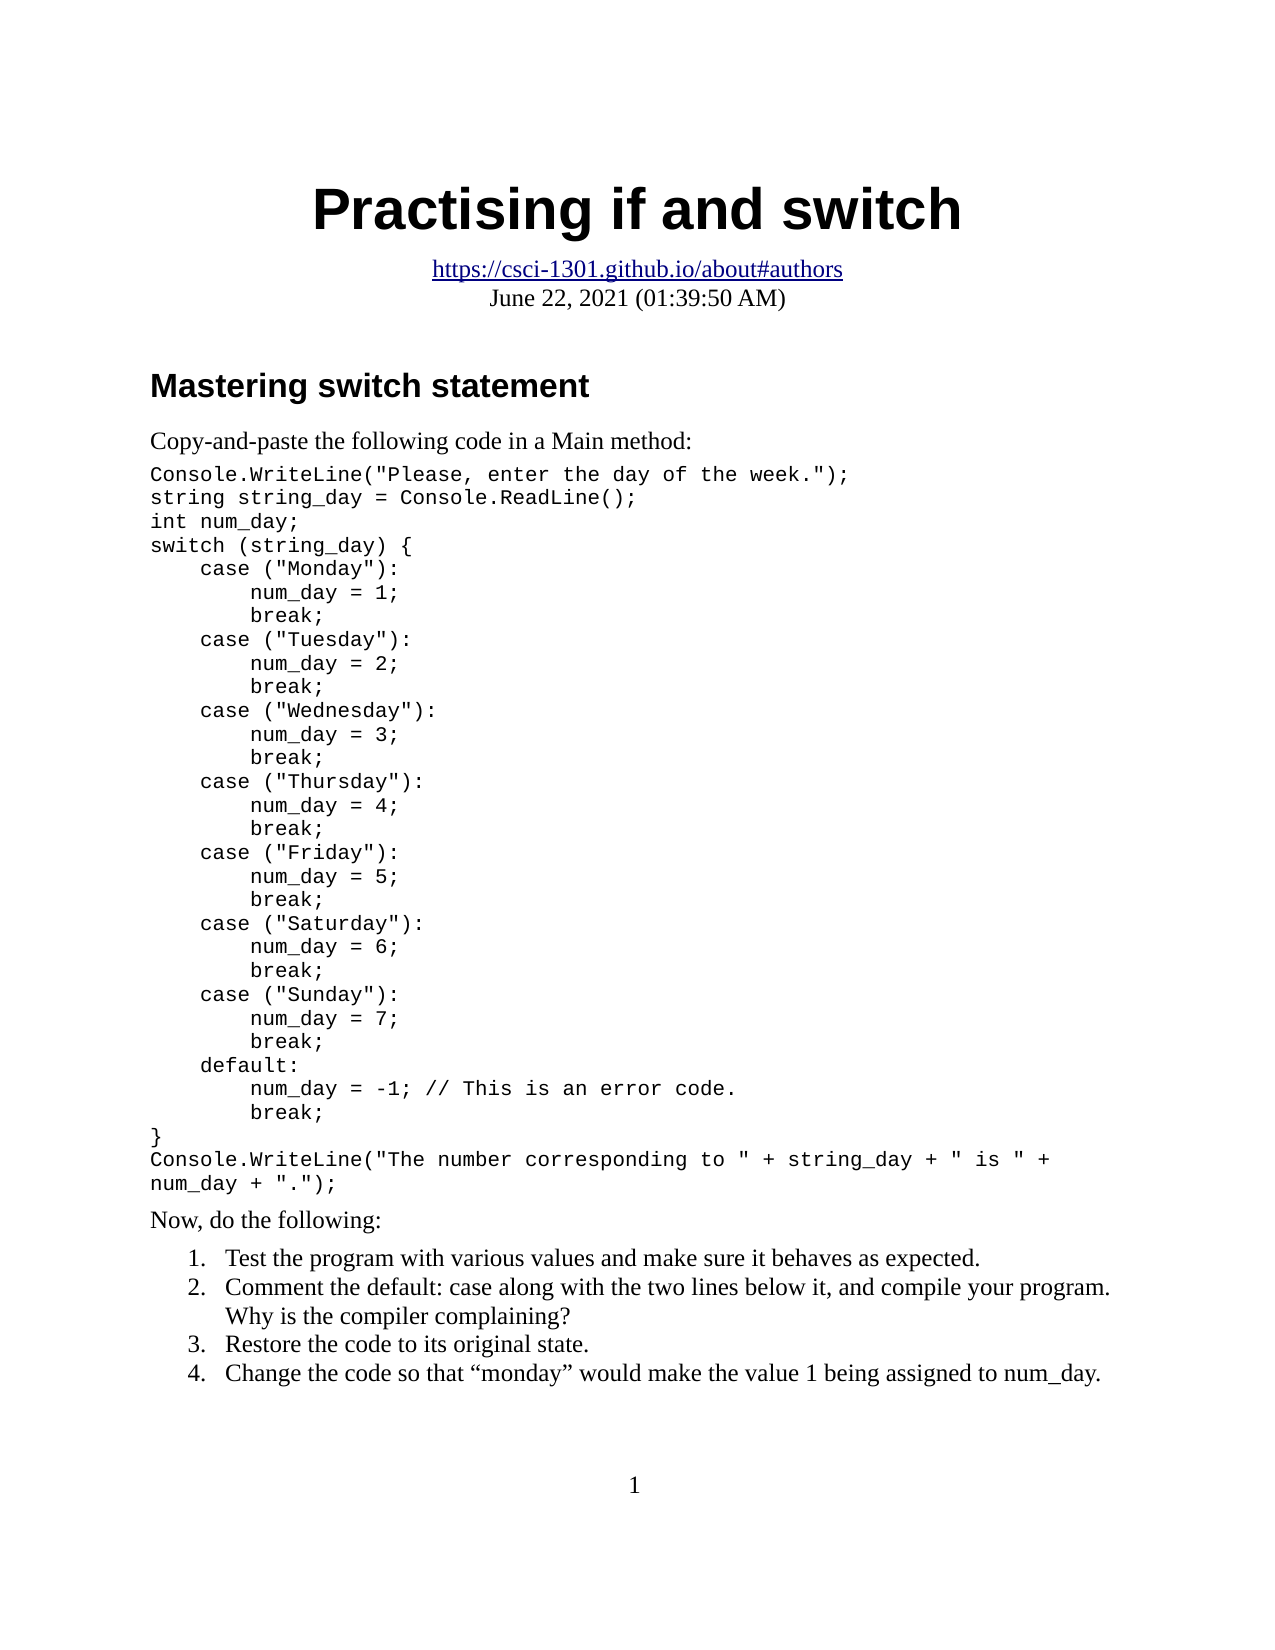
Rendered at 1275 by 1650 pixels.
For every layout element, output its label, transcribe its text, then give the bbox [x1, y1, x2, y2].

text num_day = 3; [150, 724, 1125, 747]
text break; [150, 676, 1125, 700]
title Practising if and switch [150, 175, 1125, 242]
text default: [150, 1055, 1125, 1078]
text break; [150, 606, 1125, 629]
text num_day = 2; [150, 653, 1125, 676]
text num_day = 7; [150, 1007, 1125, 1031]
text switch (string_day) { [150, 534, 1125, 558]
text int num_day; [150, 511, 1125, 534]
text num_day = 4; [150, 795, 1125, 818]
text case ("Friday"): [150, 842, 1125, 866]
text break; [150, 960, 1125, 984]
text Now, do the following: [150, 1206, 1125, 1234]
text case ("Saturday"): [150, 913, 1125, 937]
list Restore the code to its original state. [187, 1329, 1125, 1358]
text num_day = 6; [150, 937, 1125, 960]
list Test the program with various values and make sure it behaves as expected. [187, 1243, 1125, 1272]
text case ("Sunday"): [150, 984, 1125, 1007]
text num_day = 5; [150, 866, 1125, 889]
text June 22, 2021 (01:39:50 AM) [150, 283, 1125, 312]
text } [150, 1126, 1125, 1149]
list Comment the default: case along with the two lines below it, and compile your program. Why is the compiler complaining? [187, 1272, 1125, 1329]
text case ("Tuesday"): [150, 629, 1125, 653]
text Console.WriteLine("The number corresponding to " + string_day + " is " + num_day + "."); [150, 1149, 1125, 1197]
text break; [150, 747, 1125, 771]
list Change the code so that “monday” would make the value 1 being assigned to num_day. [187, 1358, 1125, 1387]
text case ("Monday"): [150, 558, 1125, 582]
text case ("Wednesday"): [150, 700, 1125, 724]
text case ("Thursday"): [150, 771, 1125, 795]
text num_day = -1; // This is an error code. [150, 1078, 1125, 1102]
text https://csci-1301.github.io/about#authors [150, 254, 1125, 283]
subtitle Mastering switch statement [150, 366, 1125, 404]
text break; [150, 818, 1125, 842]
text num_day = 1; [150, 582, 1125, 606]
text break; [150, 889, 1125, 913]
text break; [150, 1031, 1125, 1055]
text string string_day = Console.ReadLine(); [150, 487, 1125, 511]
text Copy-and-paste the following code in a Main method: [150, 426, 1125, 455]
text Console.WriteLine("Please, enter the day of the week."); [150, 464, 1125, 487]
text break; [150, 1102, 1125, 1126]
